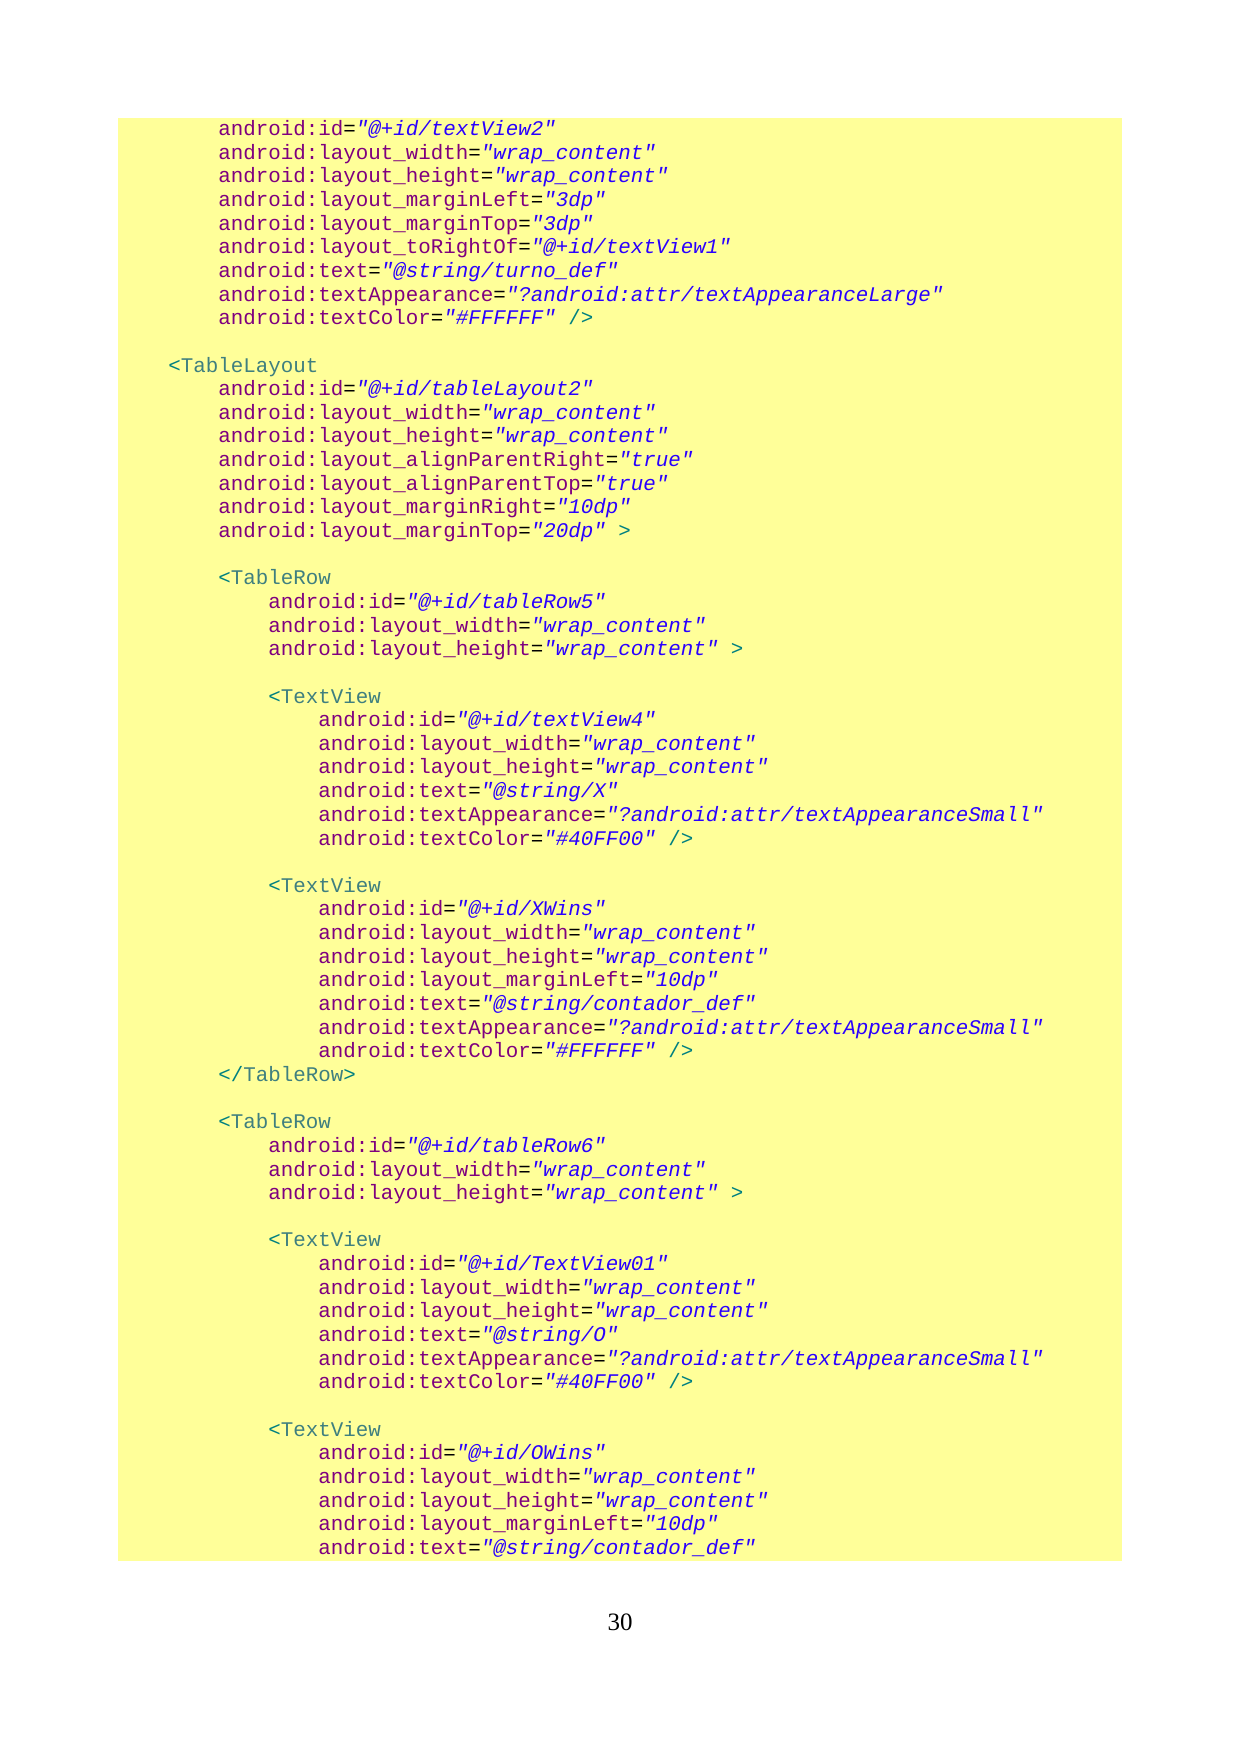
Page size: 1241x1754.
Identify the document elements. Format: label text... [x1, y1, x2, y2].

text android:layout_alignParentTop="true" [118, 473, 1122, 496]
text android:layout_width="wrap_content" [118, 1277, 1122, 1300]
text android:textColor="#40FF00" /> [118, 827, 1122, 851]
text android:textAppearance="?android:attr/textAppearanceSmall" [118, 804, 1122, 827]
text android:layout_width="wrap_content" [118, 402, 1122, 426]
text android:layout_height="wrap_content" [118, 1489, 1122, 1513]
text android:layout_marginRight="10dp" [118, 496, 1122, 520]
text android:layout_alignParentRight="true" [118, 449, 1122, 473]
text android:layout_width="wrap_content" [118, 615, 1122, 638]
text android:layout_marginTop="3dp" [118, 213, 1122, 236]
text android:layout_width="wrap_content" [118, 922, 1122, 946]
text android:layout_width="wrap_content" [118, 1158, 1122, 1182]
text android:layout_toRightOf="@+id/textView1" [118, 236, 1122, 260]
text android:id="@+id/tableLayout2" [118, 378, 1122, 402]
text android:layout_height="wrap_content" [118, 426, 1122, 449]
text android:layout_height="wrap_content" > [118, 1182, 1122, 1206]
text <TableRow [118, 1111, 1122, 1135]
text android:id="@+id/XWins" [118, 898, 1122, 922]
text android:layout_height="wrap_content" [118, 757, 1122, 780]
text </TableRow> [118, 1064, 1122, 1088]
text android:id="@+id/tableRow5" [118, 591, 1122, 615]
text <TextView [118, 1229, 1122, 1253]
text android:textColor="#FFFFFF" /> [118, 1040, 1122, 1064]
text android:layout_height="wrap_content" > [118, 638, 1122, 662]
text android:layout_marginLeft="10dp" [118, 969, 1122, 993]
text android:layout_marginLeft="10dp" [118, 1513, 1122, 1537]
text android:id="@+id/tableRow6" [118, 1135, 1122, 1158]
text android:layout_width="wrap_content" [118, 733, 1122, 757]
text android:textAppearance="?android:attr/textAppearanceSmall" [118, 1017, 1122, 1040]
text android:layout_height="wrap_content" [118, 946, 1122, 969]
text <TableLayout [118, 354, 1122, 378]
text android:text="@string/turno_def" [118, 260, 1122, 284]
text android:layout_marginLeft="3dp" [118, 189, 1122, 213]
text android:text="@string/contador_def" [118, 1537, 1122, 1561]
text android:id="@+id/OWins" [118, 1442, 1122, 1466]
text android:layout_width="wrap_content" [118, 1466, 1122, 1489]
text <TextView [118, 875, 1122, 898]
text android:textAppearance="?android:attr/textAppearanceSmall" [118, 1348, 1122, 1371]
text android:id="@+id/textView2" [118, 118, 1122, 142]
text android:layout_height="wrap_content" [118, 1300, 1122, 1324]
text android:text="@string/O" [118, 1324, 1122, 1348]
text android:layout_width="wrap_content" [118, 142, 1122, 165]
text <TableRow [118, 567, 1122, 591]
text android:textColor="#40FF00" /> [118, 1371, 1122, 1395]
text android:text="@string/X" [118, 780, 1122, 804]
text android:textColor="#FFFFFF" /> [118, 307, 1122, 331]
text android:id="@+id/textView4" [118, 709, 1122, 733]
text android:id="@+id/TextView01" [118, 1253, 1122, 1277]
text android:textAppearance="?android:attr/textAppearanceLarge" [118, 284, 1122, 307]
text android:layout_marginTop="20dp" > [118, 520, 1122, 544]
text <TextView [118, 686, 1122, 709]
text <TextView [118, 1419, 1122, 1442]
text android:layout_height="wrap_content" [118, 165, 1122, 189]
text android:text="@string/contador_def" [118, 993, 1122, 1017]
